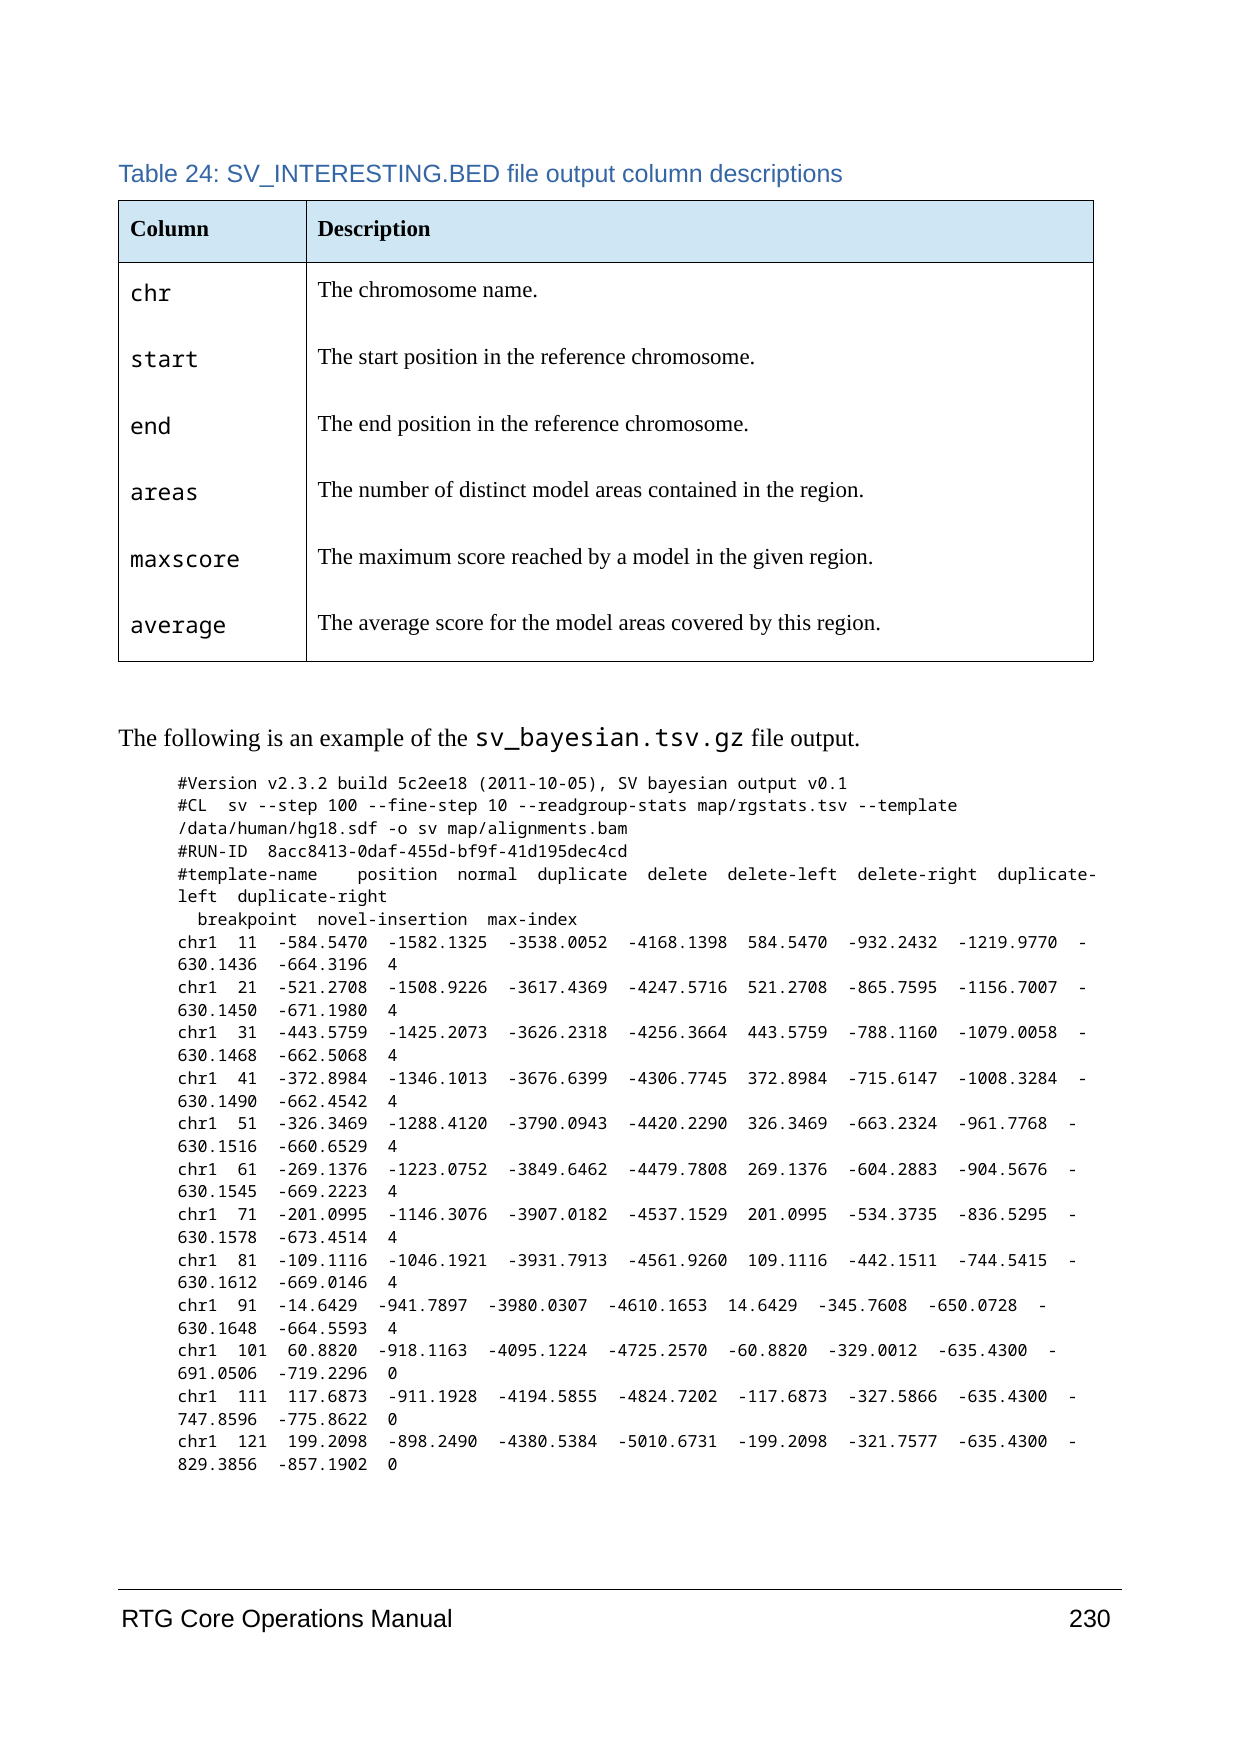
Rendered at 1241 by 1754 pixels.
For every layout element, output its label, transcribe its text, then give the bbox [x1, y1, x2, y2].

text chr1 31 -443.5759 -1425.2073 -3626.2318 -4256.3664 443.5759 -788.1160 -1079.0058 -630.1468 -662.5068 4 [177, 1021, 1122, 1066]
text chr1 101 60.8820 -918.1163 -4095.1224 -4725.2570 -60.8820 -329.0012 -635.4300 -691.0506 -719.2296 0 [177, 1339, 1122, 1384]
table_cell The start position in the reference chromosome. [307, 328, 1093, 395]
table_cell The number of distinct model areas contained in the region. [307, 461, 1093, 528]
table_header Description [307, 201, 1093, 262]
table_cell end [119, 395, 306, 461]
text chr1 71 -201.0995 -1146.3076 -3907.0182 -4537.1529 201.0995 -534.3735 -836.5295 -630.1578 -673.4514 4 [177, 1203, 1122, 1248]
text chr1 111 117.6873 -911.1928 -4194.5855 -4824.7202 -117.6873 -327.5866 -635.4300 -747.8596 -775.8622 0 [177, 1384, 1122, 1430]
text chr1 51 -326.3469 -1288.4120 -3790.0943 -4420.2290 326.3469 -663.2324 -961.7768 -630.1516 -660.6529 4 [177, 1112, 1122, 1157]
table_cell start [119, 328, 306, 395]
table_cell The chromosome name. [307, 263, 1093, 328]
text chr1 121 199.2098 -898.2490 -4380.5384 -5010.6731 -199.2098 -321.7577 -635.4300 -829.3856 -857.1902 0 [177, 1430, 1122, 1475]
text chr1 11 -584.5470 -1582.1325 -3538.0052 -4168.1398 584.5470 -932.2432 -1219.9770 -630.1436 -664.3196 4 [177, 930, 1122, 976]
table_cell The average score for the model areas covered by this region. [307, 595, 1093, 661]
text Table 24: SV_INTERESTING.BED file output column descriptions [118, 159, 1122, 187]
table_header Column [119, 201, 306, 262]
table_cell The end position in the reference chromosome. [307, 395, 1093, 461]
text #CL sv --step 100 --fine-step 10 --readgroup-stats map/rgstats.tsv --template /data/human/hg18.sdf -o sv map/alignments.bam [177, 794, 1122, 839]
table_cell chr [119, 263, 306, 328]
text chr1 41 -372.8984 -1346.1013 -3676.6399 -4306.7745 372.8984 -715.6147 -1008.3284 -630.1490 -662.4542 4 [177, 1066, 1122, 1112]
text #Version v2.3.2 build 5c2ee18 (2011-10-05), SV bayesian output v0.1 [177, 771, 1122, 794]
table_cell areas [119, 461, 306, 528]
text #RUN-ID 8acc8413-0daf-455d-bf9f-41d195dec4cd [177, 839, 1122, 862]
table_cell maxscore [119, 528, 306, 594]
text chr1 81 -109.1116 -1046.1921 -3931.7913 -4561.9260 109.1116 -442.1511 -744.5415 -630.1612 -669.0146 4 [177, 1248, 1122, 1293]
text chr1 91 -14.6429 -941.7897 -3980.0307 -4610.1653 14.6429 -345.7608 -650.0728 -630.1648 -664.5593 4 [177, 1293, 1122, 1339]
text #template-name position normal duplicate delete delete-left delete-right duplicate-left duplicate-right breakpoint novel-insertion max-index [177, 862, 1122, 930]
table_cell average [119, 595, 306, 661]
text chr1 61 -269.1376 -1223.0752 -3849.6462 -4479.7808 269.1376 -604.2883 -904.5676 -630.1545 -669.2223 4 [177, 1157, 1122, 1203]
text The following is an example of the sv_bayesian.tsv.gz file output. [118, 719, 1122, 753]
text chr1 21 -521.2708 -1508.9226 -3617.4369 -4247.5716 521.2708 -865.7595 -1156.7007 -630.1450 -671.1980 4 [177, 976, 1122, 1021]
table_cell The maximum score reached by a model in the given region. [307, 528, 1093, 594]
